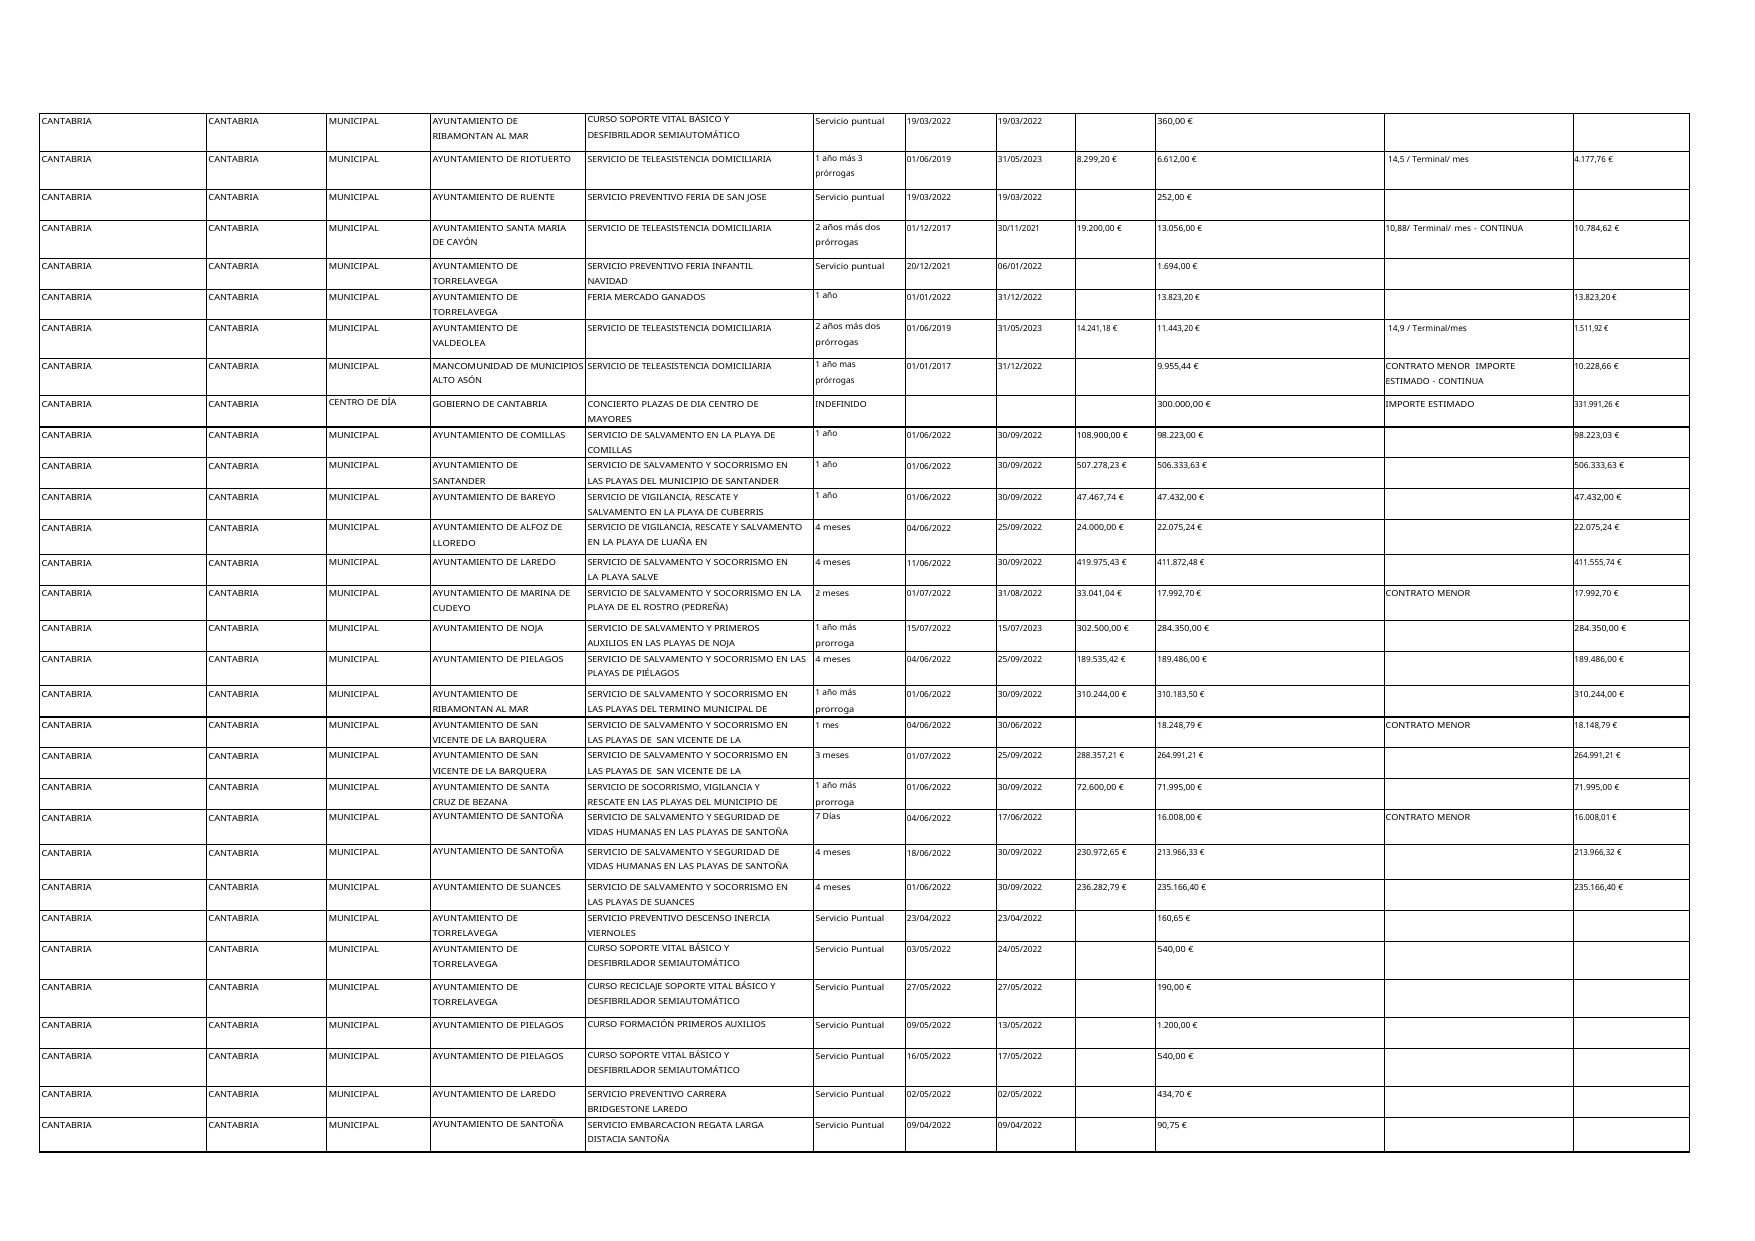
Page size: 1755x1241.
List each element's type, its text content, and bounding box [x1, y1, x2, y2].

table_cell [1076, 911, 1155, 941]
table_cell 15/07/2023 [997, 621, 1075, 651]
table_cell CONTRATO MENOR [1385, 586, 1573, 620]
table_cell 1.694,00 € [1156, 259, 1384, 288]
table_cell CURSO RECICLAJE SOPORTE VITAL BÁSICO Y DESFIBRILADOR SEMIAUTOMÁTICO [586, 980, 813, 1017]
table_cell CANTABRIA [207, 880, 326, 910]
table_cell IMPORTE ESTIMADO [1385, 396, 1573, 426]
table_cell 189.535,42 € [1076, 652, 1155, 685]
table_cell 16/05/2022 [906, 1049, 996, 1086]
table_cell CANTABRIA [207, 320, 326, 357]
table_cell 4 meses [814, 520, 905, 554]
table_cell AYUNTAMIENTO DE BAREYO [431, 489, 585, 519]
table_cell CANTABRIA [40, 845, 206, 879]
table_cell 1.200,00 € [1156, 1018, 1384, 1048]
table_cell SERVICIO DE VIGILANCIA, RESCATE Y SALVAMENTO EN LA PLAYA DE LUAÑA EN [586, 520, 813, 554]
table_cell 1 año más prorroga [814, 686, 905, 716]
table_cell SERVICIO DE SALVAMENTO EN LA PLAYA DE COMILLAS [586, 428, 813, 457]
table_cell AYUNTAMIENTO SANTA MARIA DE CAYÓN [431, 221, 585, 257]
table_cell MANCOMUNIDAD DE MUNICIPIOS ALTO ASÓN [431, 359, 585, 395]
table_cell AYUNTAMIENTO DE SANTOÑA [431, 1118, 585, 1151]
table_cell 2 años más dos prórrogas [814, 221, 905, 257]
table_cell 22.075,24 € [1574, 520, 1689, 554]
table_cell 284.350,00 € [1574, 621, 1689, 651]
table_cell CANTABRIA [207, 718, 326, 747]
table_cell CANTABRIA [40, 259, 206, 288]
table_cell CANTABRIA [40, 1087, 206, 1117]
table_cell MUNICIPAL [327, 152, 430, 188]
table_cell SERVICIO DE TELEASISTENCIA DOMICILIARIA [586, 152, 813, 188]
table_cell [1076, 1118, 1155, 1151]
table_cell [1385, 845, 1573, 879]
table_header CANTABRIA [40, 114, 206, 151]
table_cell 23/04/2022 [906, 911, 996, 941]
table_cell AYUNTAMIENTO DE ALFOZ DE LLOREDO [431, 520, 585, 554]
table_cell [1574, 259, 1689, 288]
table_cell AYUNTAMIENTO DE LAREDO [431, 555, 585, 585]
table_cell CANTABRIA [207, 458, 326, 488]
table_cell 25/09/2022 [997, 748, 1075, 778]
table_cell CANTABRIA [40, 396, 206, 426]
table_cell CANTABRIA [207, 520, 326, 554]
table_cell [1574, 1018, 1689, 1048]
table_cell AYUNTAMIENTO DE TORRELAVEGA [431, 942, 585, 979]
table_cell AYUNTAMIENTO DE RIOTUERTO [431, 152, 585, 188]
table_cell 4 meses [814, 652, 905, 685]
table_cell MUNICIPAL [327, 489, 430, 519]
table_cell 04/06/2022 [906, 718, 996, 747]
table_cell 310.244,00 € [1574, 686, 1689, 716]
table_cell 04/06/2022 [906, 652, 996, 685]
table_cell 3 meses [814, 748, 905, 778]
table_cell 98.223,00 € [1156, 428, 1384, 457]
table_cell [1385, 428, 1573, 457]
table_cell 11.443,20 € [1156, 320, 1384, 357]
table_header CURSO SOPORTE VITAL BÁSICO Y DESFIBRILADOR SEMIAUTOMÁTICO [586, 114, 813, 151]
table_cell CANTABRIA [207, 396, 326, 426]
table_cell CANTABRIA [40, 1118, 206, 1151]
table_cell 17.992,70 € [1156, 586, 1384, 620]
table_cell CURSO FORMACIÓN PRIMEROS AUXILIOS [586, 1018, 813, 1048]
table_cell 1 año [814, 489, 905, 519]
table_cell [1574, 190, 1689, 219]
table_cell 1 año [814, 458, 905, 488]
table_cell MUNICIPAL [327, 942, 430, 979]
table_cell [1385, 686, 1573, 716]
table_cell 1 año [814, 290, 905, 319]
table_cell CANTABRIA [207, 686, 326, 716]
table_cell 23/04/2022 [997, 911, 1075, 941]
table_cell 1 año más 3 prórrogas [814, 152, 905, 188]
table_cell 9.955,44 € [1156, 359, 1384, 395]
table_cell 24.000,00 € [1076, 520, 1155, 554]
table_cell 17/06/2022 [997, 810, 1075, 844]
table_cell SERVICIO DE SALVAMENTO Y SOCORRISMO EN LAS PLAYAS DE PIÉLAGOS [586, 652, 813, 685]
table_cell CANTABRIA [207, 942, 326, 979]
table_cell [1385, 489, 1573, 519]
table_cell 98.223,03 € [1574, 428, 1689, 457]
table_cell SERVICIO DE SOCORRISMO, VIGILANCIA Y RESCATE EN LAS PLAYAS DEL MUNICIPIO DE [586, 779, 813, 809]
table_cell [1385, 911, 1573, 941]
table_cell GOBIERNO DE CANTABRIA [431, 396, 585, 426]
table_cell 25/09/2022 [997, 520, 1075, 554]
table_cell 31/12/2022 [997, 290, 1075, 319]
table_cell [997, 396, 1075, 426]
table_cell [1076, 942, 1155, 979]
table_cell 01/06/2022 [906, 489, 996, 519]
table_cell [1385, 290, 1573, 319]
table_cell AYUNTAMIENTO DE MARINA DE CUDEYO [431, 586, 585, 620]
table_cell 09/04/2022 [906, 1118, 996, 1151]
table_cell CANTABRIA [207, 1118, 326, 1151]
table_cell CANTABRIA [207, 1018, 326, 1048]
table_cell CANTABRIA [40, 290, 206, 319]
table_cell CANTABRIA [40, 520, 206, 554]
table_cell CANTABRIA [207, 359, 326, 395]
table_cell CANTABRIA [40, 489, 206, 519]
table_cell 47.432,00 € [1574, 489, 1689, 519]
table_cell CONTRATO MENOR [1385, 810, 1573, 844]
table_cell SERVICIO DE TELEASISTENCIA DOMICILIARIA [586, 320, 813, 357]
table_cell [1076, 290, 1155, 319]
table_cell 331.991,26 € [1574, 396, 1689, 426]
table_cell 30/09/2022 [997, 428, 1075, 457]
table_cell Servicio Puntual [814, 980, 905, 1017]
table_cell CANTABRIA [40, 980, 206, 1017]
table_cell 230.972,65 € [1076, 845, 1155, 879]
table_cell 419.975,43 € [1076, 555, 1155, 585]
table_cell [1385, 652, 1573, 685]
table_cell AYUNTAMIENTO DE TORRELAVEGA [431, 980, 585, 1017]
table_cell [1076, 396, 1155, 426]
table_cell SERVICIO DE SALVAMENTO Y SOCORRISMO EN LAS PLAYAS DE SAN VICENTE DE LA [586, 748, 813, 778]
table_cell [1385, 779, 1573, 809]
table_cell 264.991,21 € [1156, 748, 1384, 778]
table_cell [1385, 1118, 1573, 1151]
table_cell 108.900,00 € [1076, 428, 1155, 457]
table_cell CANTABRIA [207, 779, 326, 809]
table_cell 189.486,00 € [1574, 652, 1689, 685]
table_cell AYUNTAMIENTO DE SAN VICENTE DE LA BARQUERA [431, 718, 585, 747]
table_cell 31/08/2022 [997, 586, 1075, 620]
table_cell 01/01/2022 [906, 290, 996, 319]
table_cell MUNICIPAL [327, 652, 430, 685]
table_cell CANTABRIA [40, 911, 206, 941]
table_cell 264.991,21 € [1574, 748, 1689, 778]
table_cell INDEFINIDO [814, 396, 905, 426]
table_cell MUNICIPAL [327, 1049, 430, 1086]
table_cell CANTABRIA [207, 221, 326, 257]
table_cell 190,00 € [1156, 980, 1384, 1017]
table_cell 30/09/2022 [997, 489, 1075, 519]
table_cell CANTABRIA [207, 845, 326, 879]
table_cell SERVICIO DE SALVAMENTO Y SOCORRISMO EN LA PLAYA DE EL ROSTRO (PEDREÑA) [586, 586, 813, 620]
table_cell MUNICIPAL [327, 980, 430, 1017]
table_cell 19/03/2022 [906, 190, 996, 219]
table_cell CANTABRIA [40, 718, 206, 747]
table_cell AYUNTAMIENTO DE TORRELAVEGA [431, 911, 585, 941]
table_header Servicio puntual [814, 114, 905, 151]
table_cell [1076, 810, 1155, 844]
table_cell 310.244,00 € [1076, 686, 1155, 716]
table_cell SERVICIO DE SALVAMENTO Y SOCORRISMO EN LAS PLAYAS DEL MUNICIPIO DE SANTANDER [586, 458, 813, 488]
table_cell 71.995,00 € [1574, 779, 1689, 809]
table_cell MUNICIPAL [327, 779, 430, 809]
table_cell [1574, 1087, 1689, 1117]
table_cell CANTABRIA [40, 190, 206, 219]
table_cell 03/05/2022 [906, 942, 996, 979]
table_cell CANTABRIA [40, 586, 206, 620]
table_cell [1076, 980, 1155, 1017]
table_cell 284.350,00 € [1156, 621, 1384, 651]
table_cell 31/05/2023 [997, 152, 1075, 188]
table_cell SERVICIO DE SALVAMENTO Y SOCORRISMO EN LAS PLAYAS DE SAN VICENTE DE LA [586, 718, 813, 747]
table_cell MUNICIPAL [327, 259, 430, 288]
table_header [1385, 114, 1573, 151]
table_cell [1385, 555, 1573, 585]
table_cell 13.056,00 € [1156, 221, 1384, 257]
table_cell 30/11/2021 [997, 221, 1075, 257]
table_cell CANTABRIA [40, 621, 206, 651]
table_cell 90,75 € [1156, 1118, 1384, 1151]
table_cell 13.823,20 € [1574, 290, 1689, 319]
table_cell 11/06/2022 [906, 555, 996, 585]
table_cell MUNICIPAL [327, 1087, 430, 1117]
table_cell 1 año mas prórrogas [814, 359, 905, 395]
table_header 360,00 € [1156, 114, 1384, 151]
table_cell CENTRO DE DÍA [327, 396, 430, 426]
table_cell MUNICIPAL [327, 621, 430, 651]
table_cell CANTABRIA [207, 1049, 326, 1086]
table_cell [1076, 359, 1155, 395]
table_cell 27/05/2022 [906, 980, 996, 1017]
table_cell CANTABRIA [40, 652, 206, 685]
table_cell 30/09/2022 [997, 880, 1075, 910]
table_cell CANTABRIA [40, 221, 206, 257]
table_cell AYUNTAMIENTO DE SANTA CRUZ DE BEZANA [431, 779, 585, 809]
table_cell [1385, 880, 1573, 910]
table_cell 411.872,48 € [1156, 555, 1384, 585]
table_cell 30/06/2022 [997, 718, 1075, 747]
table_cell [1385, 1018, 1573, 1048]
table_cell MUNICIPAL [327, 1118, 430, 1151]
table_cell 213.966,32 € [1574, 845, 1689, 879]
table_cell [1385, 190, 1573, 219]
table_cell MUNICIPAL [327, 290, 430, 319]
table_cell 01/06/2022 [906, 880, 996, 910]
table_cell 18.248,79 € [1156, 718, 1384, 747]
table_cell [1385, 980, 1573, 1017]
table_cell 18.148,79 € [1574, 718, 1689, 747]
table_cell CANTABRIA [207, 259, 326, 288]
table_cell Servicio Puntual [814, 1118, 905, 1151]
table_header [1076, 114, 1155, 151]
table_cell MUNICIPAL [327, 458, 430, 488]
table_cell CANTABRIA [40, 458, 206, 488]
table_cell Servicio puntual [814, 259, 905, 288]
table_cell 01/12/2017 [906, 221, 996, 257]
table_cell AYUNTAMIENTO DE VALDEOLEA [431, 320, 585, 357]
table_cell 30/09/2022 [997, 555, 1075, 585]
table_cell [1385, 259, 1573, 288]
table_cell 1 año más prorroga [814, 779, 905, 809]
table_cell AYUNTAMIENTO DE LAREDO [431, 1087, 585, 1117]
table_cell 10.228,66 € [1574, 359, 1689, 395]
table_cell 2 años más dos prórrogas [814, 320, 905, 357]
table_cell [1574, 980, 1689, 1017]
table_cell [1076, 190, 1155, 219]
table_cell 17.992,70 € [1574, 586, 1689, 620]
table_cell 302.500,00 € [1076, 621, 1155, 651]
table_cell AYUNTAMIENTO DE NOJA [431, 621, 585, 651]
table_cell 16.008,01 € [1574, 810, 1689, 844]
table_cell 17/05/2022 [997, 1049, 1075, 1086]
table_cell 31/05/2023 [997, 320, 1075, 357]
table_cell 300.000,00 € [1156, 396, 1384, 426]
table_cell CANTABRIA [207, 428, 326, 457]
table_cell 6.612,00 € [1156, 152, 1384, 188]
table_cell 506.333,63 € [1156, 458, 1384, 488]
table_cell [1076, 1018, 1155, 1048]
table_cell 15/07/2022 [906, 621, 996, 651]
table_cell CANTABRIA [207, 586, 326, 620]
table_cell 310.183,50 € [1156, 686, 1384, 716]
table_cell MUNICIPAL [327, 221, 430, 257]
table_cell 252,00 € [1156, 190, 1384, 219]
table_cell 30/09/2022 [997, 845, 1075, 879]
table_cell 411.555,74 € [1574, 555, 1689, 585]
table_cell 1 año [814, 428, 905, 457]
table_cell 09/04/2022 [997, 1118, 1075, 1151]
table_cell 19/03/2022 [997, 190, 1075, 219]
table_cell 01/06/2022 [906, 458, 996, 488]
table_cell 22.075,24 € [1156, 520, 1384, 554]
table_cell CANTABRIA [207, 190, 326, 219]
table_cell 01/06/2022 [906, 428, 996, 457]
table_cell SERVICIO PREVENTIVO FERIA INFANTIL NAVIDAD [586, 259, 813, 288]
table_cell CANTABRIA [207, 555, 326, 585]
table_cell MUNICIPAL [327, 686, 430, 716]
table_cell AYUNTAMIENTO DE SANTOÑA [431, 810, 585, 844]
table_cell 10,88/ Terminal/ mes - CONTINUA [1385, 221, 1573, 257]
table_cell AYUNTAMIENTO DE PIELAGOS [431, 1018, 585, 1048]
table_cell 25/09/2022 [997, 652, 1075, 685]
table_cell CANTABRIA [40, 359, 206, 395]
table_cell 189.486,00 € [1156, 652, 1384, 685]
table_cell [1385, 458, 1573, 488]
table_cell [1385, 1049, 1573, 1086]
table_cell 288.357,21 € [1076, 748, 1155, 778]
table_cell [1076, 1049, 1155, 1086]
table_cell MUNICIPAL [327, 810, 430, 844]
table_cell 06/01/2022 [997, 259, 1075, 288]
table_header [1574, 114, 1689, 151]
table_header 19/03/2022 [997, 114, 1075, 151]
table_cell 19.200,00 € [1076, 221, 1155, 257]
table_cell SERVICIO DE TELEASISTENCIA DOMICILIARIA [586, 359, 813, 395]
table_cell CANTABRIA [207, 810, 326, 844]
table_cell MUNICIPAL [327, 880, 430, 910]
table_cell 33.041,04 € [1076, 586, 1155, 620]
table_cell CANTABRIA [40, 810, 206, 844]
table_cell CANTABRIA [40, 1049, 206, 1086]
table_cell 04/06/2022 [906, 810, 996, 844]
table_cell CANTABRIA [40, 1018, 206, 1048]
table_cell MUNICIPAL [327, 428, 430, 457]
table_cell SERVICIO DE VIGILANCIA, RESCATE Y SALVAMENTO EN LA PLAYA DE CUBERRIS [586, 489, 813, 519]
table_cell 47.432,00 € [1156, 489, 1384, 519]
table_cell AYUNTAMIENTO DE PIELAGOS [431, 1049, 585, 1086]
table_cell SERVICIO PREVENTIVO DESCENSO INERCIA VIERNOLES [586, 911, 813, 941]
table_cell CANTABRIA [40, 942, 206, 979]
table_cell 18/06/2022 [906, 845, 996, 879]
table_cell [1385, 942, 1573, 979]
table_cell MUNICIPAL [327, 586, 430, 620]
table_cell CANTABRIA [207, 152, 326, 188]
table_cell Servicio Puntual [814, 942, 905, 979]
table_header AYUNTAMIENTO DE RIBAMONTAN AL MAR [431, 114, 585, 151]
table_cell MUNICIPAL [327, 520, 430, 554]
table_cell CURSO SOPORTE VITAL BÁSICO Y DESFIBRILADOR SEMIAUTOMÁTICO [586, 942, 813, 979]
table_cell 236.282,79 € [1076, 880, 1155, 910]
table_cell 20/12/2021 [906, 259, 996, 288]
table_cell 01/07/2022 [906, 586, 996, 620]
table_header MUNICIPAL [327, 114, 430, 151]
table_cell AYUNTAMIENTO DE COMILLAS [431, 428, 585, 457]
table_cell CANTABRIA [207, 748, 326, 778]
table_cell MUNICIPAL [327, 748, 430, 778]
table_cell SERVICIO EMBARCACION REGATA LARGA DISTACIA SANTOÑA [586, 1118, 813, 1151]
table_cell 30/09/2022 [997, 779, 1075, 809]
table_cell 13/05/2022 [997, 1018, 1075, 1048]
table_cell [1076, 718, 1155, 747]
table_cell [1385, 748, 1573, 778]
table_cell Servicio puntual [814, 190, 905, 219]
table_cell 01/06/2022 [906, 779, 996, 809]
table_header 19/03/2022 [906, 114, 996, 151]
table_cell 14,5 / Terminal/ mes [1385, 152, 1573, 188]
table_cell SERVICIO DE SALVAMENTO Y PRIMEROS AUXILIOS EN LAS PLAYAS DE NOJA [586, 621, 813, 651]
table_cell CANTABRIA [40, 880, 206, 910]
table_cell CANTABRIA [207, 980, 326, 1017]
table_cell [1076, 259, 1155, 288]
table_cell 235.166,40 € [1156, 880, 1384, 910]
table_cell CANTABRIA [40, 320, 206, 357]
table_cell SERVICIO PREVENTIVO FERIA DE SAN JOSE [586, 190, 813, 219]
table_cell 160,65 € [1156, 911, 1384, 941]
table_cell 10.784,62 € [1574, 221, 1689, 257]
table_cell [1574, 1118, 1689, 1151]
table_cell 09/05/2022 [906, 1018, 996, 1048]
table_cell 4 meses [814, 555, 905, 585]
table_cell SERVICIO DE SALVAMENTO Y SEGURIDAD DE VIDAS HUMANAS EN LAS PLAYAS DE SANTOÑA [586, 845, 813, 879]
table_cell 434,70 € [1156, 1087, 1384, 1117]
table_cell FERIA MERCADO GANADOS [586, 290, 813, 319]
table_cell MUNICIPAL [327, 1018, 430, 1048]
table_cell CONCIERTO PLAZAS DE DIA CENTRO DE MAYORES [586, 396, 813, 426]
table_cell 31/12/2022 [997, 359, 1075, 395]
table_cell AYUNTAMIENTO DE TORRELAVEGA [431, 259, 585, 288]
table_cell MUNICIPAL [327, 190, 430, 219]
table_cell AYUNTAMIENTO DE PIELAGOS [431, 652, 585, 685]
table_cell 1 mes [814, 718, 905, 747]
table_cell 540,00 € [1156, 942, 1384, 979]
table_cell SERVICIO DE SALVAMENTO Y SOCORRISMO EN LAS PLAYAS DEL TERMINO MUNICIPAL DE [586, 686, 813, 716]
table_cell 04/06/2022 [906, 520, 996, 554]
table_cell 24/05/2022 [997, 942, 1075, 979]
table_cell 507.278,23 € [1076, 458, 1155, 488]
table_cell 30/09/2022 [997, 686, 1075, 716]
table_cell MUNICIPAL [327, 845, 430, 879]
table_cell CANTABRIA [207, 1087, 326, 1117]
table_cell SERVICIO DE SALVAMENTO Y SOCORRISMO EN LAS PLAYAS DE SUANCES [586, 880, 813, 910]
table_cell 71.995,00 € [1156, 779, 1384, 809]
table_cell 7 Días [814, 810, 905, 844]
table_cell 235.166,40 € [1574, 880, 1689, 910]
table_cell 16.008,00 € [1156, 810, 1384, 844]
table_cell CANTABRIA [207, 911, 326, 941]
table_cell MUNICIPAL [327, 911, 430, 941]
table_cell 72.600,00 € [1076, 779, 1155, 809]
table_cell 02/05/2022 [906, 1087, 996, 1117]
table_cell AYUNTAMIENTO DE TORRELAVEGA [431, 290, 585, 319]
table_cell 8.299,20 € [1076, 152, 1155, 188]
table_cell CANTABRIA [40, 686, 206, 716]
table_cell AYUNTAMIENTO DE RUENTE [431, 190, 585, 219]
table_cell 47.467,74 € [1076, 489, 1155, 519]
table_cell 1 año más prorroga [814, 621, 905, 651]
table_cell 01/06/2019 [906, 152, 996, 188]
table_cell 13.823,20 € [1156, 290, 1384, 319]
table_cell 213.966,33 € [1156, 845, 1384, 879]
table_cell CONTRATO MENOR IMPORTE ESTIMADO - CONTINUA [1385, 359, 1573, 395]
table_cell CANTABRIA [40, 152, 206, 188]
table_cell 01/01/2017 [906, 359, 996, 395]
table_cell 01/07/2022 [906, 748, 996, 778]
table_cell Servicio Puntual [814, 1049, 905, 1086]
table_cell MUNICIPAL [327, 718, 430, 747]
table_cell MUNICIPAL [327, 359, 430, 395]
table_cell [1574, 911, 1689, 941]
table_cell CANTABRIA [40, 555, 206, 585]
table_cell SERVICIO DE SALVAMENTO Y SOCORRISMO EN LA PLAYA SALVE [586, 555, 813, 585]
table_cell 01/06/2019 [906, 320, 996, 357]
table_cell SERVICIO PREVENTIVO CARRERA BRIDGESTONE LAREDO [586, 1087, 813, 1117]
table_cell 30/09/2022 [997, 458, 1075, 488]
table_cell 1.511,92 € [1574, 320, 1689, 357]
table_cell 4 meses [814, 845, 905, 879]
table_cell CURSO SOPORTE VITAL BÁSICO Y DESFIBRILADOR SEMIAUTOMÁTICO [586, 1049, 813, 1086]
table_cell CANTABRIA [40, 428, 206, 457]
table_cell AYUNTAMIENTO DE SANTOÑA [431, 845, 585, 879]
table_cell 4.177,76 € [1574, 152, 1689, 188]
table_cell SERVICIO DE SALVAMENTO Y SEGURIDAD DE VIDAS HUMANAS EN LAS PLAYAS DE SANTOÑA [586, 810, 813, 844]
table_cell AYUNTAMIENTO DE SUANCES [431, 880, 585, 910]
table_cell CANTABRIA [40, 748, 206, 778]
table_cell [1076, 1087, 1155, 1117]
table_cell CANTABRIA [207, 652, 326, 685]
table_cell 01/06/2022 [906, 686, 996, 716]
table_cell SERVICIO DE TELEASISTENCIA DOMICILIARIA [586, 221, 813, 257]
table_cell CANTABRIA [40, 779, 206, 809]
table_cell Servicio Puntual [814, 1018, 905, 1048]
table_cell AYUNTAMIENTO DE SANTANDER [431, 458, 585, 488]
table_cell Servicio Puntual [814, 911, 905, 941]
table_cell MUNICIPAL [327, 555, 430, 585]
table_cell CANTABRIA [207, 290, 326, 319]
table_cell 27/05/2022 [997, 980, 1075, 1017]
table_cell [1574, 1049, 1689, 1086]
table_cell [1385, 621, 1573, 651]
table_cell 4 meses [814, 880, 905, 910]
table_cell 506.333,63 € [1574, 458, 1689, 488]
table_cell CANTABRIA [207, 489, 326, 519]
table_cell Servicio Puntual [814, 1087, 905, 1117]
table_cell AYUNTAMIENTO DE RIBAMONTAN AL MAR [431, 686, 585, 716]
table_cell MUNICIPAL [327, 320, 430, 357]
table_cell AYUNTAMIENTO DE SAN VICENTE DE LA BARQUERA [431, 748, 585, 778]
table_cell 14.241,18 € [1076, 320, 1155, 357]
table_cell CANTABRIA [207, 621, 326, 651]
table_cell [1385, 520, 1573, 554]
table_cell [906, 396, 996, 426]
table_cell [1574, 942, 1689, 979]
table_cell [1385, 1087, 1573, 1117]
table_cell 14,9 / Terminal/mes [1385, 320, 1573, 357]
table_cell 2 meses [814, 586, 905, 620]
table_header CANTABRIA [207, 114, 326, 151]
table_cell 540,00 € [1156, 1049, 1384, 1086]
table_cell CONTRATO MENOR [1385, 718, 1573, 747]
table_cell 02/05/2022 [997, 1087, 1075, 1117]
